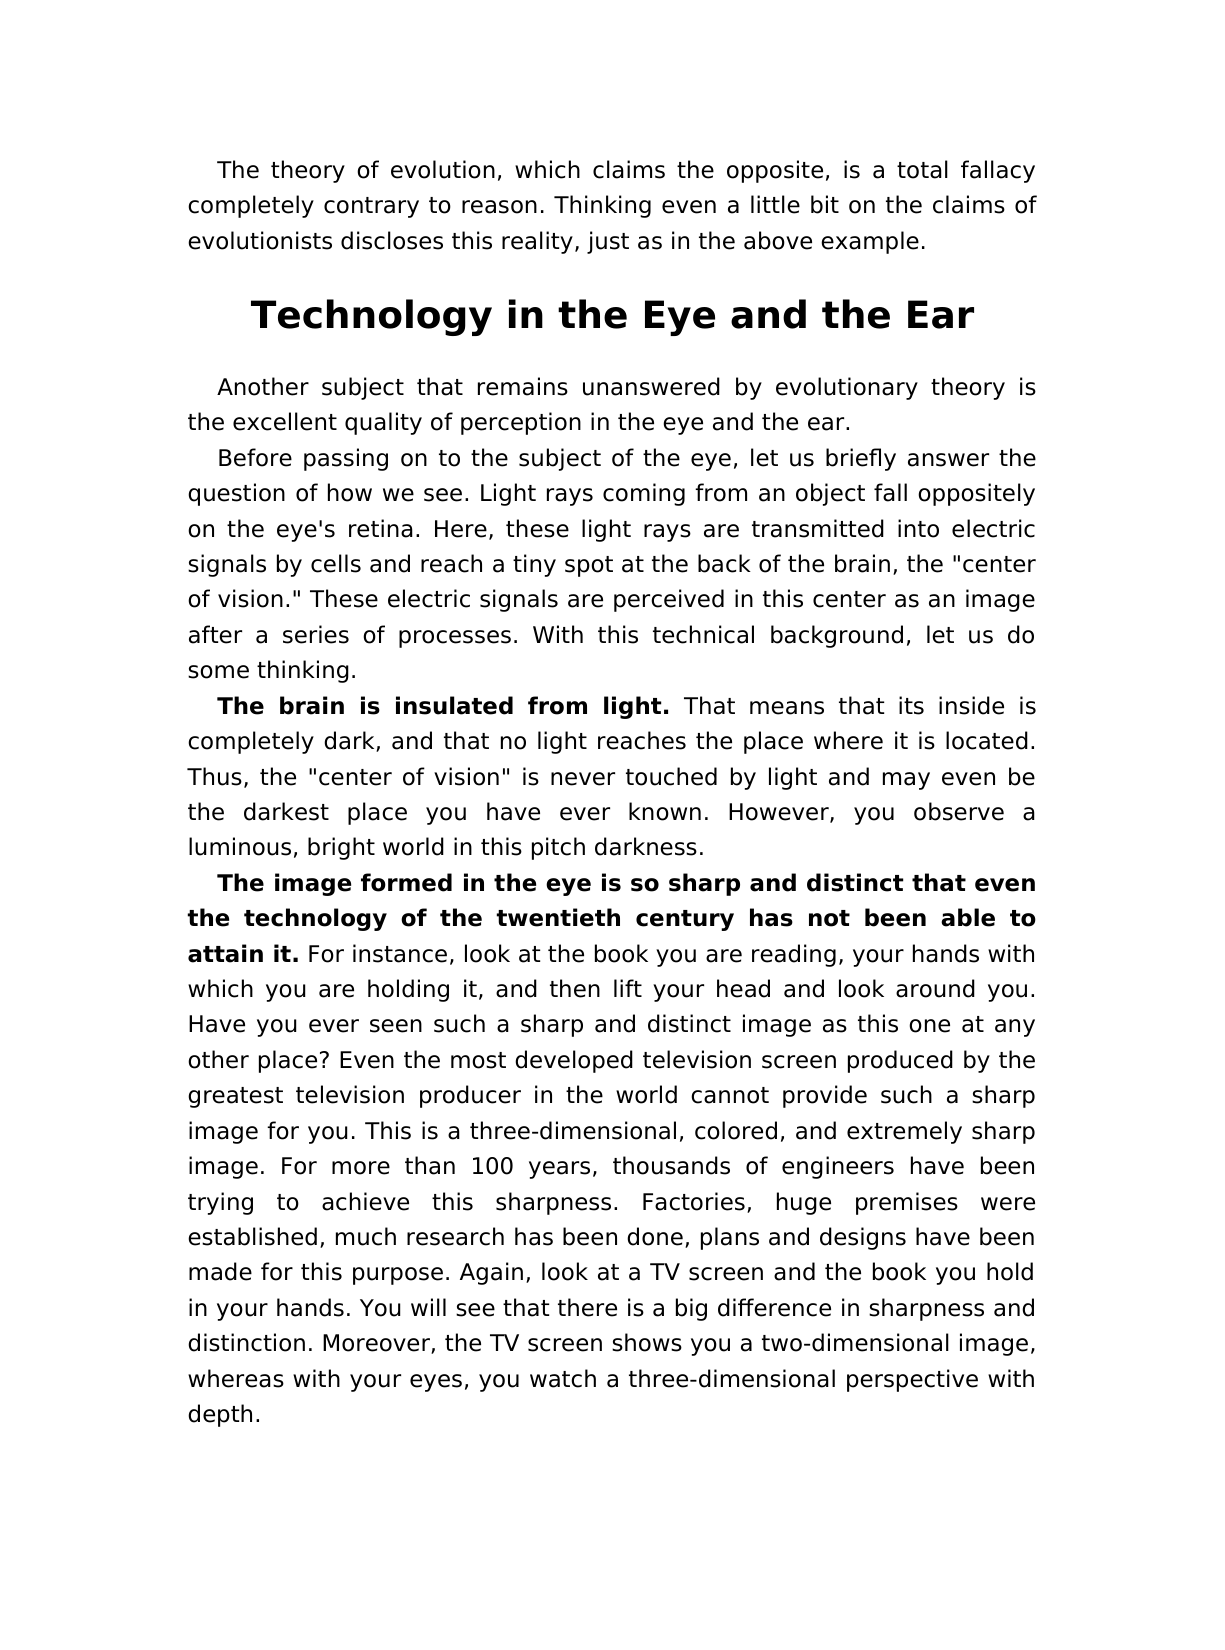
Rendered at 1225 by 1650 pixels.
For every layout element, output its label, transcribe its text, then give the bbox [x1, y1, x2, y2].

text Technology in the Eye and the Ear [187, 292, 1037, 337]
text Another subject that remains unanswered by evolutionary theory is the excellent quality of perception in the eye and the ear. [187, 367, 1037, 438]
text Before passing on to the subject of the eye, let us briefly answer the question of how we see. Light rays coming from an object fall oppositely on the eye's retina. Here, these light rays are transmitted into electric signals by cells and reach a tiny spot at the back of the brain, the "center of vision." These electric signals are perceived in this center as an image after a series of processes. With this technical background, let us do some thinking. [187, 438, 1037, 686]
text The brain is insulated from light. That means that its inside is completely dark, and that no light reaches the place where it is located. Thus, the "center of vision" is never touched by light and may even be the darkest place you have ever known. However, you observe a luminous, bright world in this pitch darkness. [187, 686, 1037, 863]
text The image formed in the eye is so sharp and distinct that even the technology of the twentieth century has not been able to attain it. For instance, look at the book you are reading, your hands with which you are holding it, and then lift your head and look around you. Have you ever seen such a sharp and distinct image as this one at any other place? Even the most developed television screen produced by the greatest television producer in the world cannot provide such a sharp image for you. This is a three-dimensional, colored, and extremely sharp image. For more than 100 years, thousands of engineers have been trying to achieve this sharpness. Factories, huge premises were established, much research has been done, plans and designs have been made for this purpose. Again, look at a TV screen and the book you hold in your hands. You will see that there is a big difference in sharpness and distinction. Moreover, the TV screen shows you a two-dimensional image, whereas with your eyes, you watch a three-dimensional perspective with depth. [187, 863, 1037, 1429]
text The theory of evolution, which claims the opposite, is a total fallacy completely contrary to reason. Thinking even a little bit on the claims of evolutionists discloses this reality, just as in the above example. [187, 150, 1037, 256]
